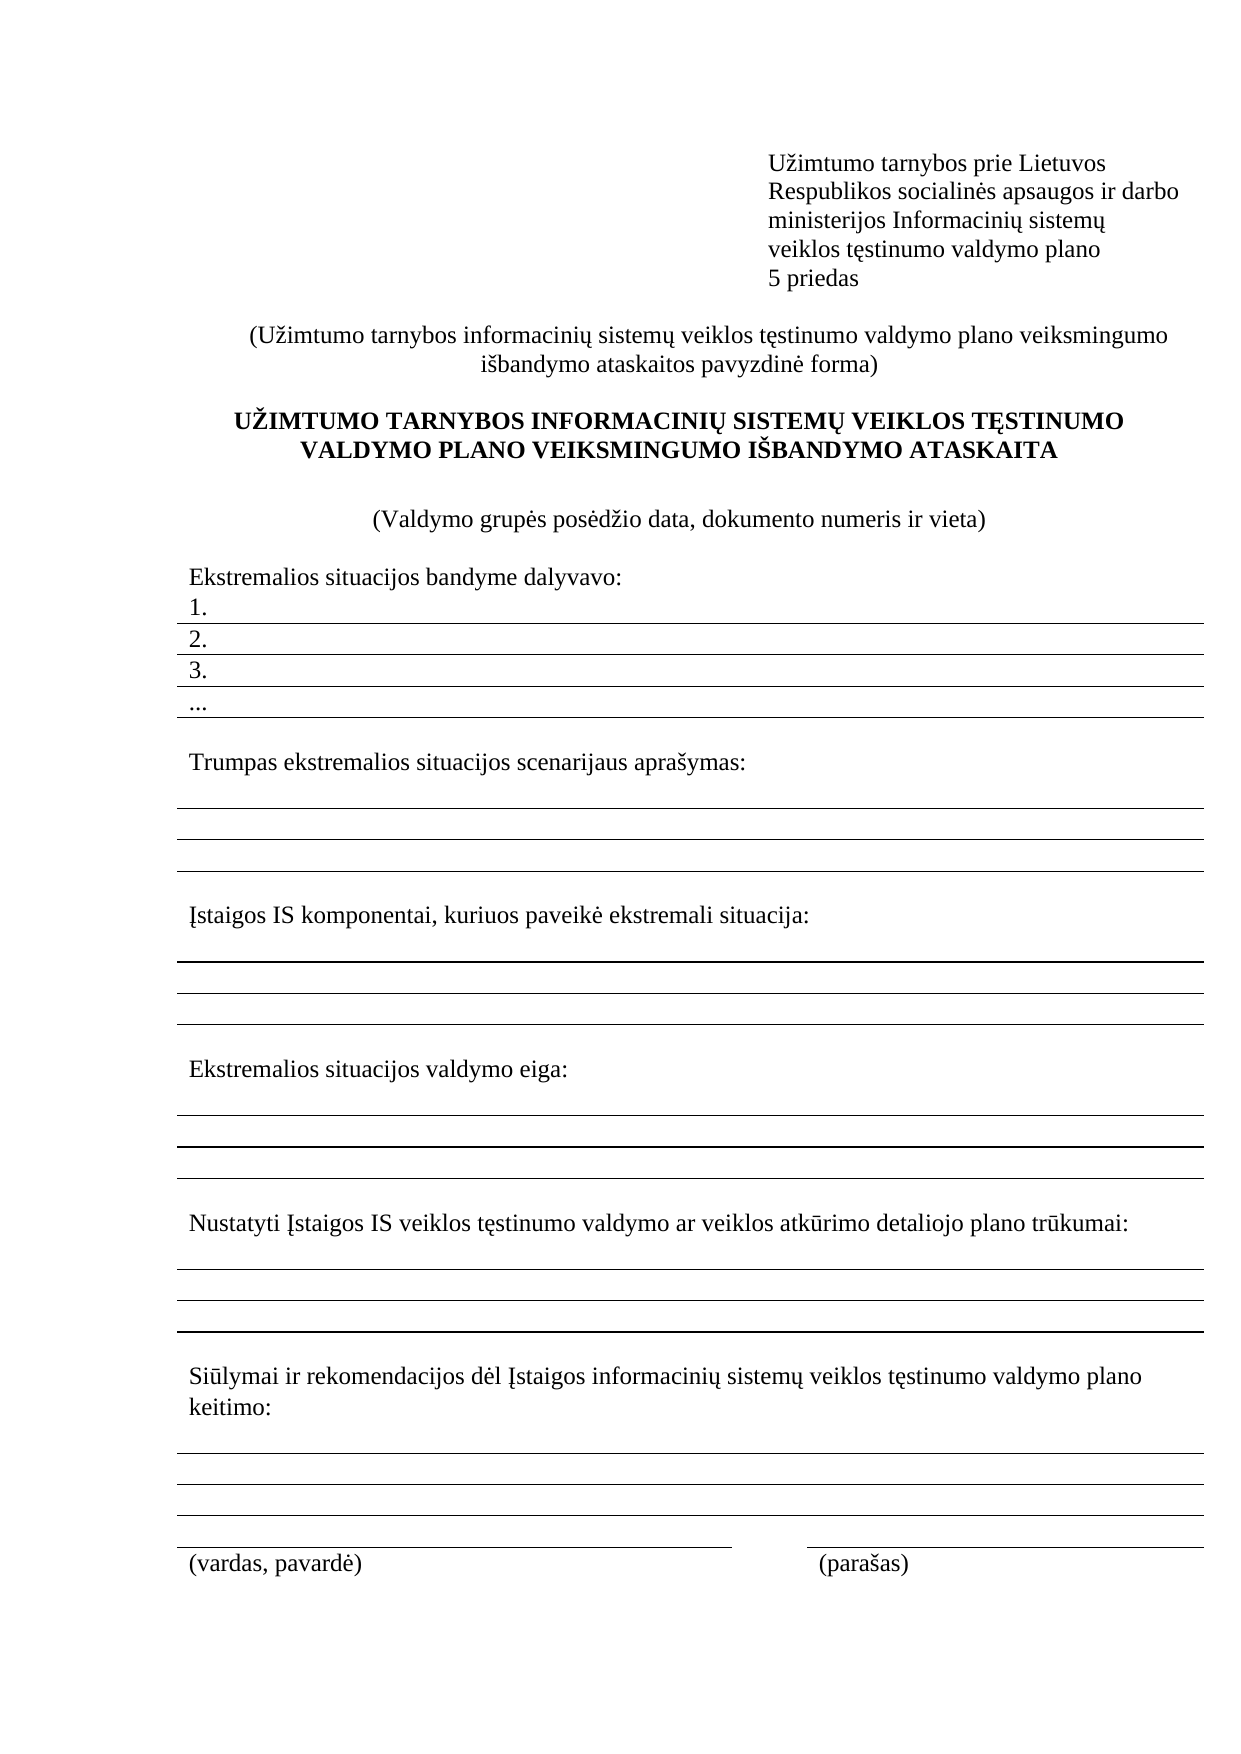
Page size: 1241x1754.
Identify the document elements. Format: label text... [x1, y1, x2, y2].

table_header Nustatyti Įstaigos IS veiklos tęstinumo valdymo ar veiklos atkūrimo detaliojo plano trūkumai: [177, 1208, 1204, 1238]
table_header Ekstremalios situacijos bandyme dalyvavo: [177, 562, 1204, 592]
text veiklos tęstinumo valdymo plano [768, 234, 1181, 263]
text ministerijos Informacinių sistemų [768, 205, 1181, 234]
table_cell [177, 1270, 1204, 1300]
table_cell [732, 1516, 807, 1547]
table_cell 2. [177, 624, 1204, 654]
table_cell ... [177, 687, 1204, 717]
table_header Siūlymai ir rekomendacijos dėl Įstaigos informacinių sistemų veiklos tęstinumo valdymo plano keitimo: [177, 1361, 1204, 1422]
table_cell [177, 1301, 1204, 1331]
table_cell 1. [177, 593, 1204, 623]
table_cell [177, 963, 1204, 993]
table_cell [177, 1085, 1204, 1115]
table_header Trumpas ekstremalios situacijos scenarijaus aprašymas: [177, 747, 1204, 777]
text Užimtumo tarnybos prie Lietuvos [768, 148, 1181, 176]
table_cell [732, 1547, 807, 1578]
table_cell [807, 1516, 1204, 1547]
text UŽIMTUMO TARNYBOS informacinIŲ sistemŲ veiklos tęstinumo valdymo plano VEIKSMINGUMO IŠbandymo ataskaitA [177, 406, 1181, 464]
table_cell 3. [177, 655, 1204, 686]
table_cell [177, 1116, 1204, 1146]
table_cell [177, 1148, 1204, 1178]
table_cell [177, 1454, 1204, 1484]
table_cell (parašas) [807, 1548, 1204, 1578]
text Respublikos socialinės apsaugos ir darbo [768, 176, 1181, 205]
text 5 priedas [768, 263, 1181, 291]
table_cell [177, 778, 1204, 808]
table_cell [177, 809, 1204, 839]
table_cell [177, 994, 1204, 1024]
text (Valdymo grupės posėdžio data, dokumento numeris ir vieta) [177, 504, 1181, 533]
text (Užimtumo tarnybos informacinių sistemų veiklos tęstinumo valdymo plano veiksmingumo išbandymo ataskaitos pavyzdinė forma) [177, 320, 1181, 378]
table_cell [177, 1422, 1204, 1452]
table_cell [177, 1485, 1204, 1515]
table_cell [177, 1238, 1204, 1268]
table_header Įstaigos IS komponentai, kuriuos paveikė ekstremali situacija: [177, 901, 1204, 931]
table_cell [177, 931, 1204, 961]
table_cell [177, 840, 1204, 871]
table_cell [177, 1516, 732, 1547]
table_cell (vardas, pavardė) [177, 1548, 732, 1578]
table_header Ekstremalios situacijos valdymo eiga: [177, 1054, 1204, 1084]
